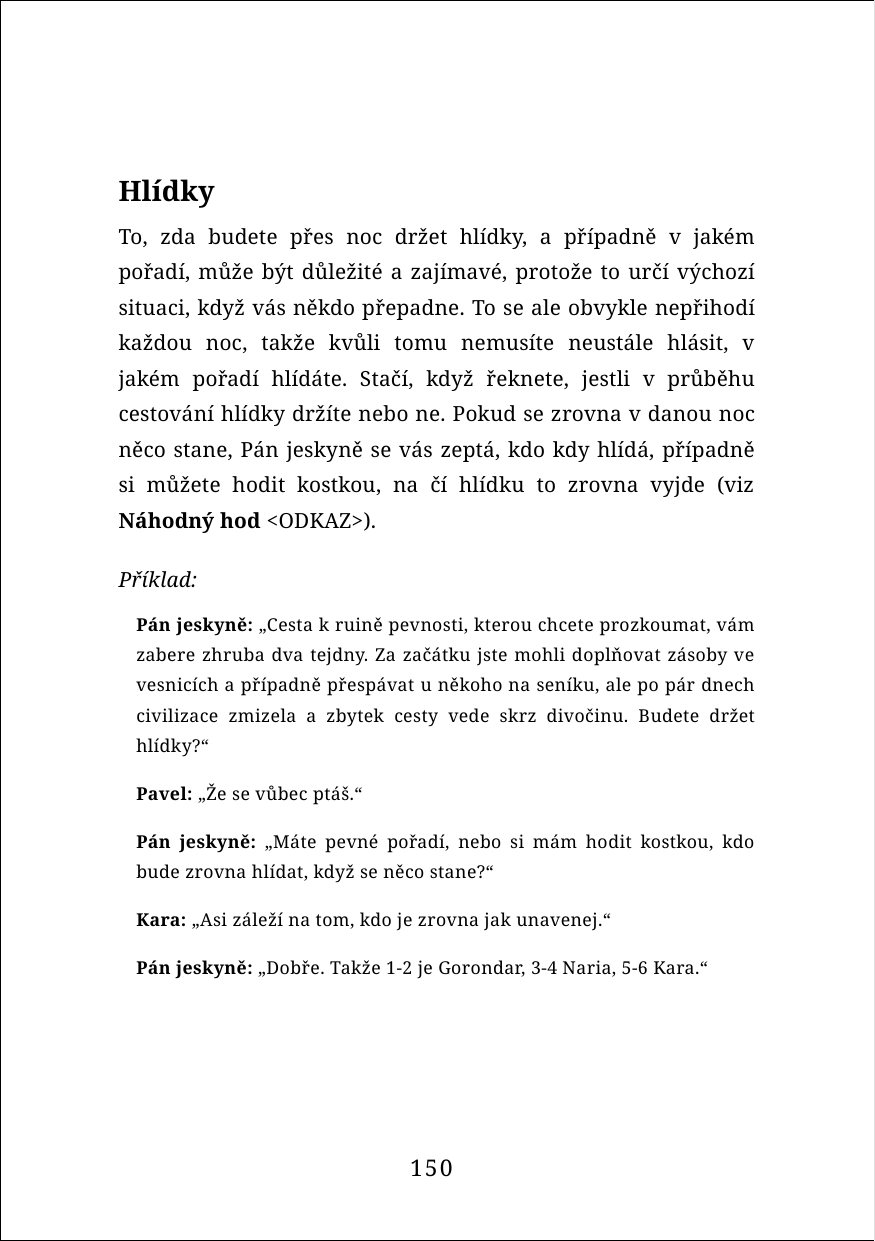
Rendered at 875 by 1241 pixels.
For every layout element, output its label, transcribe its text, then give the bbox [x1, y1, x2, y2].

text Pán jeskyně: „Cesta k ruině pevnosti, kterou chcete prozkoumat, vám zabere zhruba dva tejdny. Za začátku jste mohli doplňovat zásoby ve vesnicích a případně přespávat u někoho na seníku, ale po pár dnech civilizace zmizela a zbytek cesty vede skrz divočinu. Budete držet hlídky?“ [136, 612, 756, 757]
text Pavel: „Že se vůbec ptáš.“ [136, 781, 756, 805]
subtitle Hlídky [118, 172, 756, 210]
text Příklad: [118, 565, 756, 594]
text Pán jeskyně: „Máte pevné pořadí, nebo si mám hodit kostkou, kdo bude zrovna hlídat, když se něco stane?“ [136, 829, 756, 883]
text Pán jeskyně: „Dobře. Takže 1-2 je Gorondar, 3-4 Naria, 5-6 Kara.“ [136, 955, 756, 979]
text To, zda budete přes noc držet hlídky, a případně v jakém pořadí, může být důležité a zajímavé, protože to určí výchozí situaci, když vás někdo přepadne. To se ale obvykle nepřihodí každou noc, takže kvůli tomu nemusíte neustále hlásit, v jakém pořadí hlídáte. Stačí, když řeknete, jestli v průběhu cestování hlídky držíte nebo ne. Pokud se zrovna v danou noc něco stane, Pán jeskyně se vás zeptá, kdo kdy hlídá, případně si můžete hodit kostkou, na čí hlídku to zrovna vyjde (viz Náhodný hod <ODKAZ>). [118, 222, 756, 534]
text Kara: „Asi záleží na tom, kdo je zrovna jak unavenej.“ [136, 907, 756, 931]
